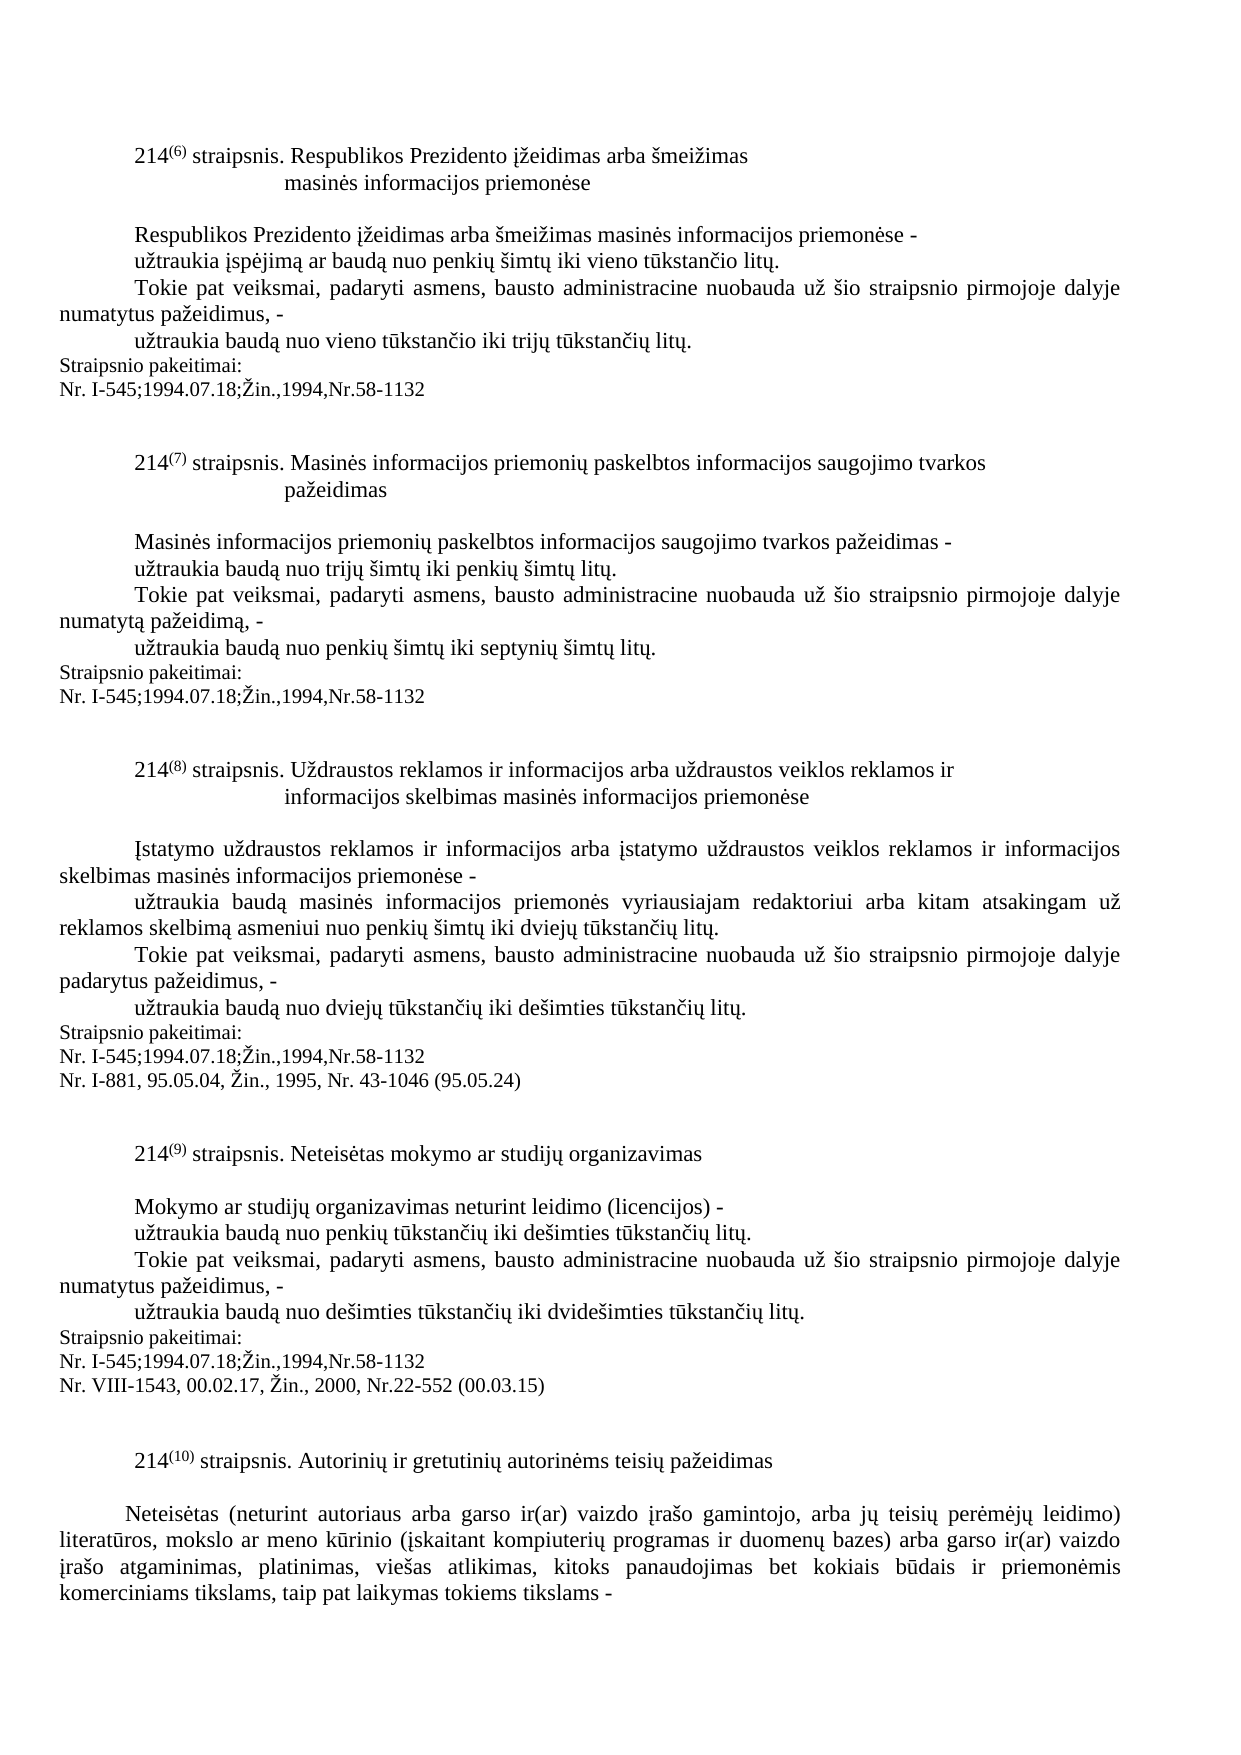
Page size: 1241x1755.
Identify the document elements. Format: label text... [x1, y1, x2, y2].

text Įstatymo uždraustos reklamos ir informacijos arba įstatymo uždraustos veiklos reklamos ir informacijos skelbimas masinės informacijos priemonėse - [59, 835, 1122, 888]
text informacijos skelbimas masinės informacijos priemonėse [209, 783, 1122, 809]
text Nr. I-545;1994.07.18;Žin.,1994,Nr.58-1132 [59, 1349, 1122, 1373]
text Tokie pat veiksmai, padaryti asmens, bausto administracine nuobauda už šio straipsnio pirmojoje dalyje numatytus pažeidimus, - [59, 274, 1122, 327]
text užtraukia baudą nuo dešimties tūkstančių iki dvidešimties tūkstančių litų. [59, 1298, 1122, 1325]
text Tokie pat veiksmai, padaryti asmens, bausto administracine nuobauda už šio straipsnio pirmojoje dalyje numatytą pažeidimą, - [59, 581, 1122, 634]
text užtraukia baudą nuo penkių šimtų iki septynių šimtų litų. [59, 634, 1122, 660]
text Masinės informacijos priemonių paskelbtos informacijos saugojimo tvarkos pažeidimas - [59, 528, 1122, 555]
text 214(9) straipsnis. Neteisėtas mokymo ar studijų organizavimas [59, 1140, 1122, 1167]
text užtraukia įspėjimą ar baudą nuo penkių šimtų iki vieno tūkstančio litų. [59, 248, 1122, 274]
text užtraukia baudą nuo dviejų tūkstančių iki dešimties tūkstančių litų. [59, 993, 1122, 1020]
text pažeidimas [209, 476, 1122, 502]
text užtraukia baudą nuo vieno tūkstančio iki trijų tūkstančių litų. [59, 327, 1122, 353]
text Straipsnio pakeitimai: [59, 1020, 1122, 1044]
text Nr. I-545;1994.07.18;Žin.,1994,Nr.58-1132 [59, 377, 1122, 401]
text 214(7) straipsnis. Masinės informacijos priemonių paskelbtos informacijos saugojimo tvarkos [59, 449, 1122, 476]
text Nr. I-545;1994.07.18;Žin.,1994,Nr.58-1132 [59, 1044, 1122, 1068]
text Tokie pat veiksmai, padaryti asmens, bausto administracine nuobauda už šio straipsnio pirmojoje dalyje padarytus pažeidimus, - [59, 941, 1122, 993]
text Nr. VIII-1543, 00.02.17, Žin., 2000, Nr.22-552 (00.03.15) [59, 1373, 1122, 1397]
text 214(10) straipsnis. Autorinių ir gretutinių autorinėms teisių pažeidimas [59, 1447, 1122, 1474]
text Straipsnio pakeitimai: [59, 1325, 1122, 1349]
text 214(8) straipsnis. Uždraustos reklamos ir informacijos arba uždraustos veiklos reklamos ir [59, 756, 1122, 783]
text Nr. I-881, 95.05.04, Žin., 1995, Nr. 43-1046 (95.05.24) [59, 1068, 1122, 1092]
text 214(6) straipsnis. Respublikos Prezidento įžeidimas arba šmeižimas [59, 142, 1122, 168]
text užtraukia baudą nuo trijų šimtų iki penkių šimtų litų. [59, 555, 1122, 581]
text užtraukia baudą nuo penkių tūkstančių iki dešimties tūkstančių litų. [59, 1219, 1122, 1246]
text Straipsnio pakeitimai: [59, 660, 1122, 684]
text Mokymo ar studijų organizavimas neturint leidimo (licencijos) - [59, 1193, 1122, 1219]
text Straipsnio pakeitimai: [59, 353, 1122, 377]
text užtraukia baudą masinės informacijos priemonės vyriausiajam redaktoriui arba kitam atsakingam už reklamos skelbimą asmeniui nuo penkių šimtų iki dviejų tūkstančių litų. [59, 888, 1122, 941]
text Neteisėtas (neturint autoriaus arba garso ir(ar) vaizdo įrašo gamintojo, arba jų teisių perėmėjų leidimo) literatūros, mokslo ar meno kūrinio (įskaitant kompiuterių programas ir duomenų bazes) arba garso ir(ar) vaizdo įrašo atgaminimas, platinimas, viešas atlikimas, kitoks panaudojimas bet kokiais būdais ir priemonėmis komerciniams tikslams, taip pat laikymas tokiems tikslams - [59, 1500, 1122, 1605]
text masinės informacijos priemonėse [59, 168, 1122, 195]
text Respublikos Prezidento įžeidimas arba šmeižimas masinės informacijos priemonėse - [59, 221, 1122, 248]
text Tokie pat veiksmai, padaryti asmens, bausto administracine nuobauda už šio straipsnio pirmojoje dalyje numatytus pažeidimus, - [59, 1246, 1122, 1298]
text Nr. I-545;1994.07.18;Žin.,1994,Nr.58-1132 [59, 684, 1122, 708]
